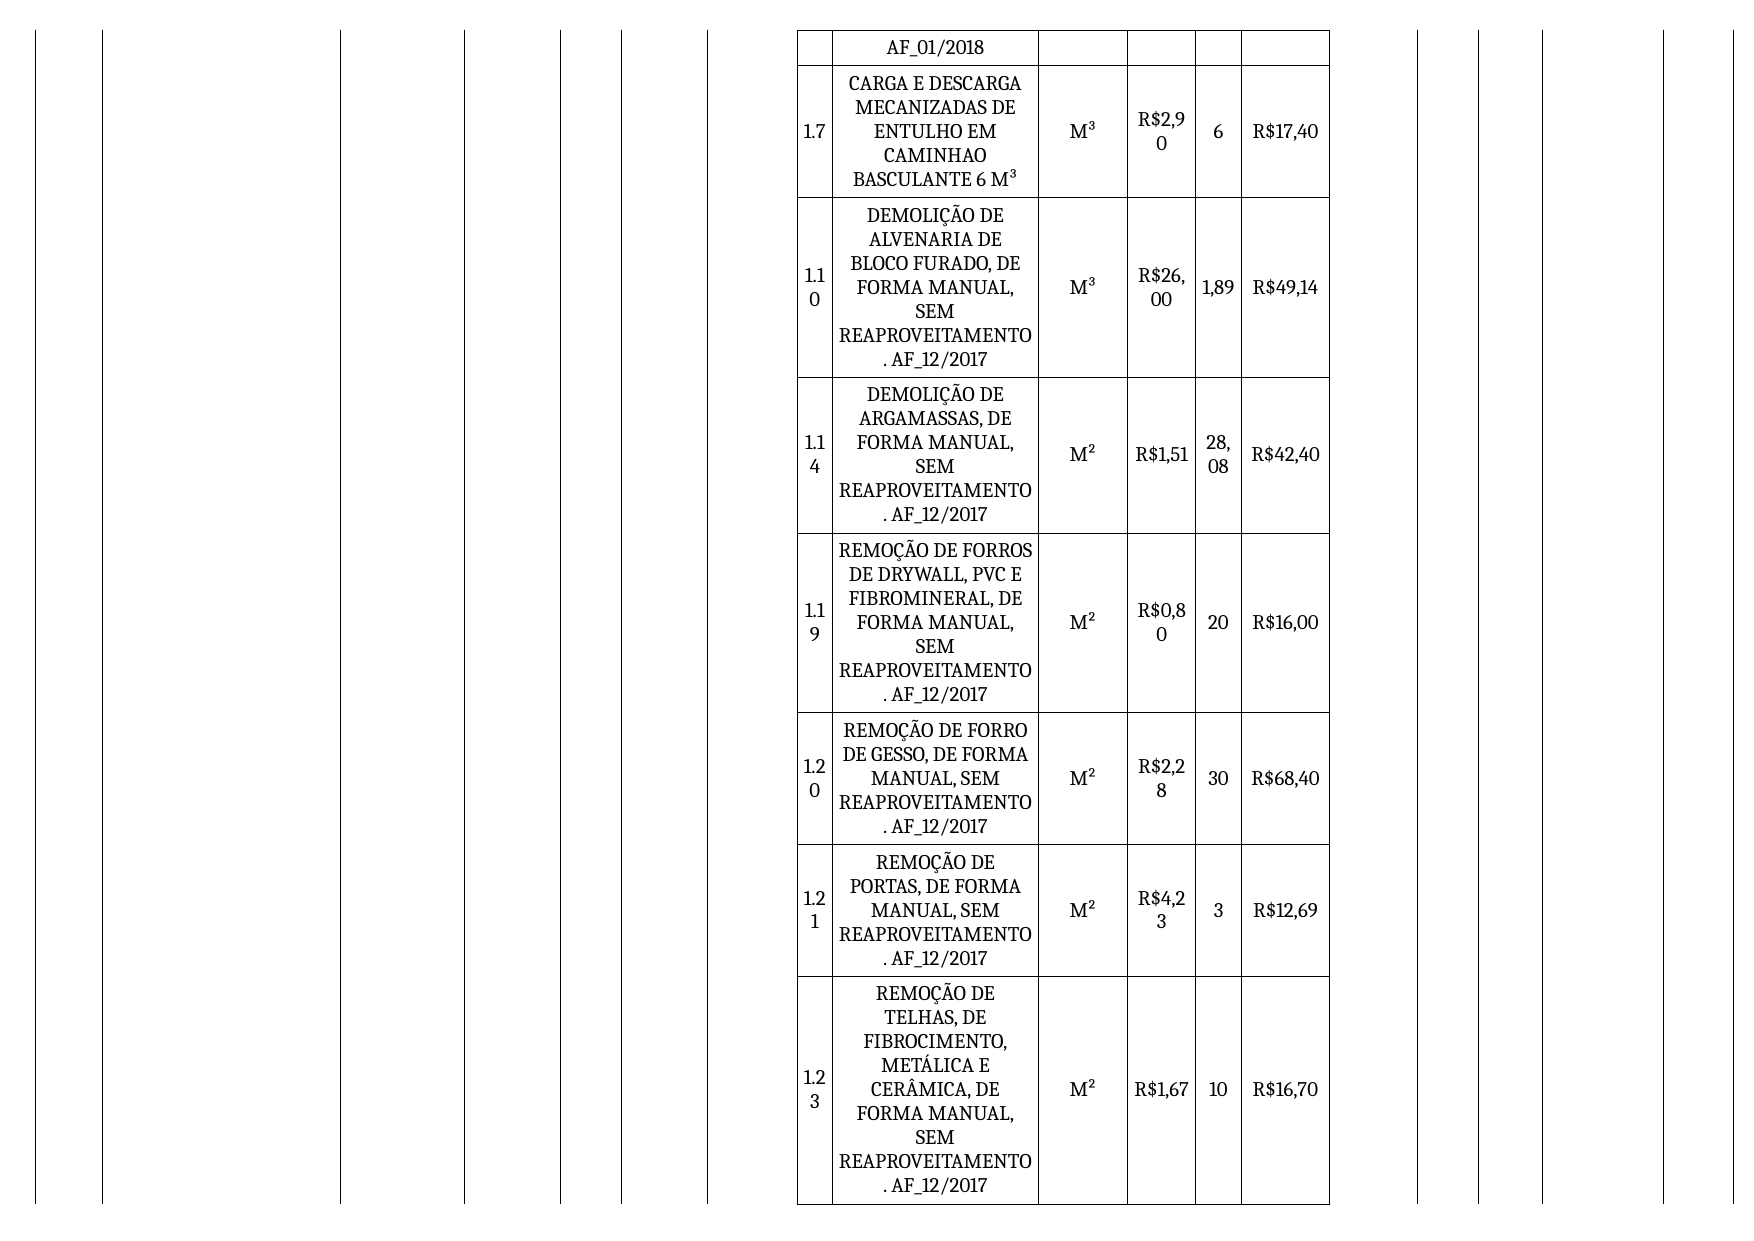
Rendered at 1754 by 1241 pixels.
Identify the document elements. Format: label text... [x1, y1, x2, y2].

table_cell M² [1039, 378, 1127, 533]
table_cell [341, 197, 464, 377]
table_cell [1330, 844, 1417, 976]
table_cell [1664, 712, 1733, 844]
table_cell [1479, 30, 1542, 65]
table_cell R$49,14 [1242, 198, 1329, 377]
table_cell REMOÇÃO DE FORRO DE GESSO, DE FORMA MANUAL, SEM REAPROVEITAMENTO. AF_12/2017 [833, 713, 1038, 844]
table_cell AF_01/2018 [833, 31, 1038, 65]
table_cell 30 [1196, 713, 1241, 844]
table_cell [708, 377, 797, 533]
table_cell 1.20 [798, 713, 832, 844]
table_cell [103, 197, 340, 377]
table_cell [1479, 976, 1542, 1203]
table_cell [561, 976, 621, 1203]
table_cell [465, 197, 560, 377]
table_cell [708, 712, 797, 844]
table_cell [1543, 197, 1663, 377]
table_cell [1418, 377, 1478, 533]
table_cell [341, 712, 464, 844]
table_cell R$12,69 [1242, 845, 1329, 976]
table_cell [103, 712, 340, 844]
table_cell [1664, 377, 1733, 533]
table_cell [103, 377, 340, 533]
table_cell [1418, 533, 1478, 712]
table_cell [465, 65, 560, 197]
table_cell REMOÇÃO DE FORROS DE DRYWALL, PVC E FIBROMINERAL, DE FORMA MANUAL, SEM REAPROVEITAMENTO. AF_12/2017 [833, 534, 1038, 712]
table_cell [622, 197, 707, 377]
table_cell [1418, 30, 1478, 65]
table_cell R$2,90 [1128, 66, 1195, 197]
table_cell DEMOLIÇÃO DE ALVENARIA DE BLOCO FURADO, DE FORMA MANUAL, SEM REAPROVEITAMENTO. AF_12/2017 [833, 198, 1038, 377]
table_cell [1543, 30, 1663, 65]
table_cell R$0,80 [1128, 534, 1195, 712]
table_cell [1418, 844, 1478, 976]
table_cell [1479, 712, 1542, 844]
table_cell 3 [1196, 845, 1241, 976]
table_cell 20 [1196, 534, 1241, 712]
table_cell [36, 976, 102, 1203]
table_cell [1330, 377, 1417, 533]
table_cell [1543, 533, 1663, 712]
table_cell M² [1039, 977, 1127, 1203]
table_cell [1039, 31, 1127, 65]
table_cell [622, 712, 707, 844]
table_cell [1479, 533, 1542, 712]
table_cell [1418, 976, 1478, 1203]
table_cell [708, 533, 797, 712]
table_cell [1196, 31, 1241, 65]
table_cell [36, 844, 102, 976]
table_cell [622, 30, 707, 65]
table_cell [561, 533, 621, 712]
table_cell [561, 377, 621, 533]
table_cell [1330, 197, 1417, 377]
table_cell [103, 65, 340, 197]
table_cell M³ [1039, 198, 1127, 377]
table_cell [708, 30, 797, 65]
table_cell R$68,40 [1242, 713, 1329, 844]
table_cell [1242, 31, 1329, 65]
table_cell [465, 377, 560, 533]
table_cell REMOÇÃO DE TELHAS, DE FIBROCIMENTO, METÁLICA E CERÂMICA, DE FORMA MANUAL, SEM REAPROVEITAMENTO. AF_12/2017 [833, 977, 1038, 1203]
table_cell [36, 533, 102, 712]
table_cell [1479, 844, 1542, 976]
table_cell [1664, 197, 1733, 377]
table_cell R$42,40 [1242, 378, 1329, 533]
table_cell [1330, 712, 1417, 844]
table_cell [708, 197, 797, 377]
table_cell 6 [1196, 66, 1241, 197]
table_cell [341, 377, 464, 533]
table_cell [1479, 377, 1542, 533]
table_cell [341, 976, 464, 1203]
table_cell R$16,00 [1242, 534, 1329, 712]
table_cell [341, 844, 464, 976]
table_cell 28,08 [1196, 378, 1241, 533]
table_cell [561, 197, 621, 377]
table_cell [341, 30, 464, 65]
table_cell [561, 65, 621, 197]
table_cell R$2,28 [1128, 713, 1195, 844]
table_cell [1330, 65, 1417, 197]
table_cell [622, 976, 707, 1203]
table_cell [36, 30, 102, 65]
table_cell R$1,51 [1128, 378, 1195, 533]
table_cell 1.14 [798, 378, 832, 533]
table_cell [465, 30, 560, 65]
table_cell [1543, 65, 1663, 197]
table_cell [1330, 976, 1417, 1203]
table_cell [561, 712, 621, 844]
table_cell [561, 844, 621, 976]
table_cell [36, 712, 102, 844]
table_cell [103, 533, 340, 712]
table_cell [36, 377, 102, 533]
table_cell [341, 65, 464, 197]
table_cell [1479, 65, 1542, 197]
table_cell [708, 844, 797, 976]
table_cell 1.7 [798, 66, 832, 197]
table_cell [1418, 712, 1478, 844]
table_cell [622, 533, 707, 712]
table_cell [1543, 976, 1663, 1203]
table_cell 1.19 [798, 534, 832, 712]
table_cell REMOÇÃO DE PORTAS, DE FORMA MANUAL, SEM REAPROVEITAMENTO. AF_12/2017 [833, 845, 1038, 976]
table_cell R$26,00 [1128, 198, 1195, 377]
table_cell [798, 31, 832, 65]
table_cell [103, 844, 340, 976]
table_cell [465, 844, 560, 976]
table_cell [103, 30, 340, 65]
table_cell [1664, 844, 1733, 976]
table_cell R$17,40 [1242, 66, 1329, 197]
table_cell R$4,23 [1128, 845, 1195, 976]
table_cell [103, 976, 340, 1203]
table_cell [622, 377, 707, 533]
table_cell 1,89 [1196, 198, 1241, 377]
table_cell M³ [1039, 66, 1127, 197]
table_cell [1418, 65, 1478, 197]
table_cell [465, 533, 560, 712]
table_cell [1543, 377, 1663, 533]
table_cell [561, 30, 621, 65]
table_cell M² [1039, 534, 1127, 712]
table_cell R$1,67 [1128, 977, 1195, 1203]
table_cell [708, 976, 797, 1203]
table_cell [1664, 976, 1733, 1203]
table_cell [1418, 197, 1478, 377]
table_cell [1664, 30, 1733, 65]
table_cell [1664, 65, 1733, 197]
table_cell CARGA E DESCARGA MECANIZADAS DE ENTULHO EM CAMINHAO BASCULANTE 6 M³ [833, 66, 1038, 197]
table_cell 10 [1196, 977, 1241, 1203]
table_cell [36, 197, 102, 377]
table_cell [341, 533, 464, 712]
table_cell R$16,70 [1242, 977, 1329, 1203]
table_cell [1664, 533, 1733, 712]
table_cell [1543, 712, 1663, 844]
table_cell M² [1039, 713, 1127, 844]
table_cell 1.23 [798, 977, 832, 1203]
table_cell [465, 712, 560, 844]
table_cell [465, 976, 560, 1203]
table_cell [1128, 31, 1195, 65]
table_cell [708, 65, 797, 197]
table_cell [1479, 197, 1542, 377]
table_cell 1.21 [798, 845, 832, 976]
table_cell [1330, 30, 1417, 65]
table_cell [1330, 533, 1417, 712]
table_cell [622, 65, 707, 197]
table_cell [1543, 844, 1663, 976]
table_cell [622, 844, 707, 976]
table_cell M² [1039, 845, 1127, 976]
table_cell [36, 65, 102, 197]
table_cell DEMOLIÇÃO DE ARGAMASSAS, DE FORMA MANUAL, SEM REAPROVEITAMENTO. AF_12/2017 [833, 378, 1038, 533]
table_cell 1.10 [798, 198, 832, 377]
